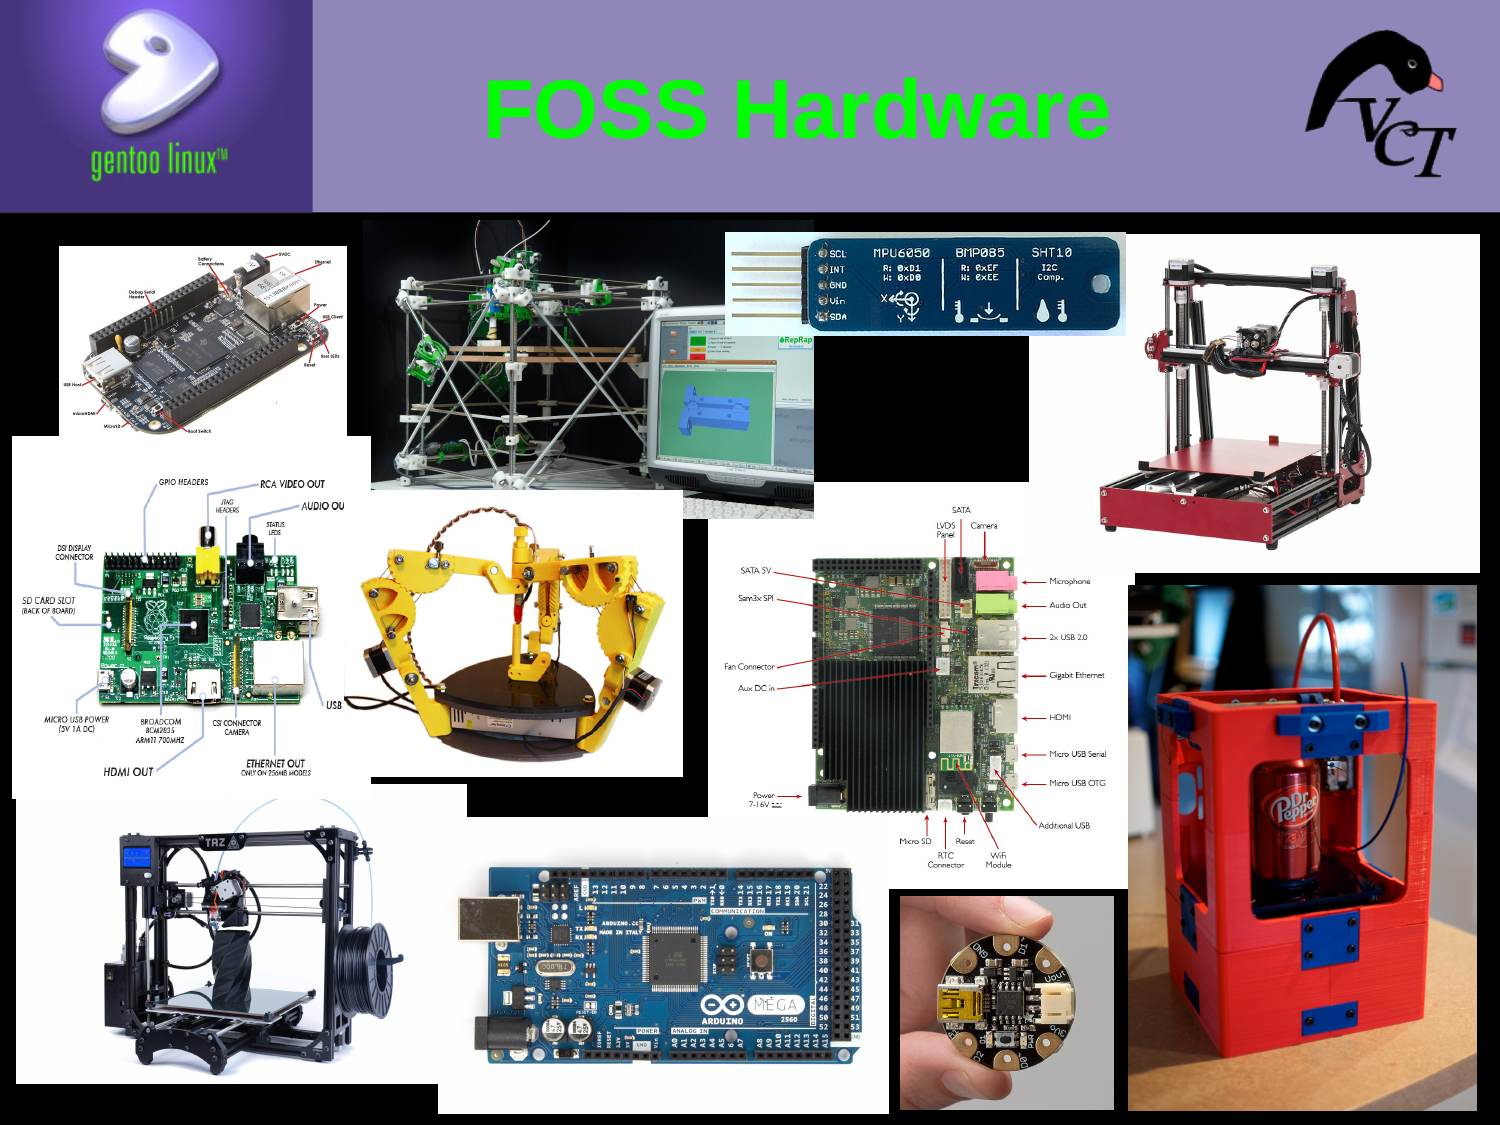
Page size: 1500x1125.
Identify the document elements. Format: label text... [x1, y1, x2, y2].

picture [0, 0, 302, 184]
picture [1292, 21, 1471, 189]
picture [12, 220, 1480, 1114]
title FOSS Hardware [324, 12, 1271, 201]
picture [900, 896, 1114, 1110]
